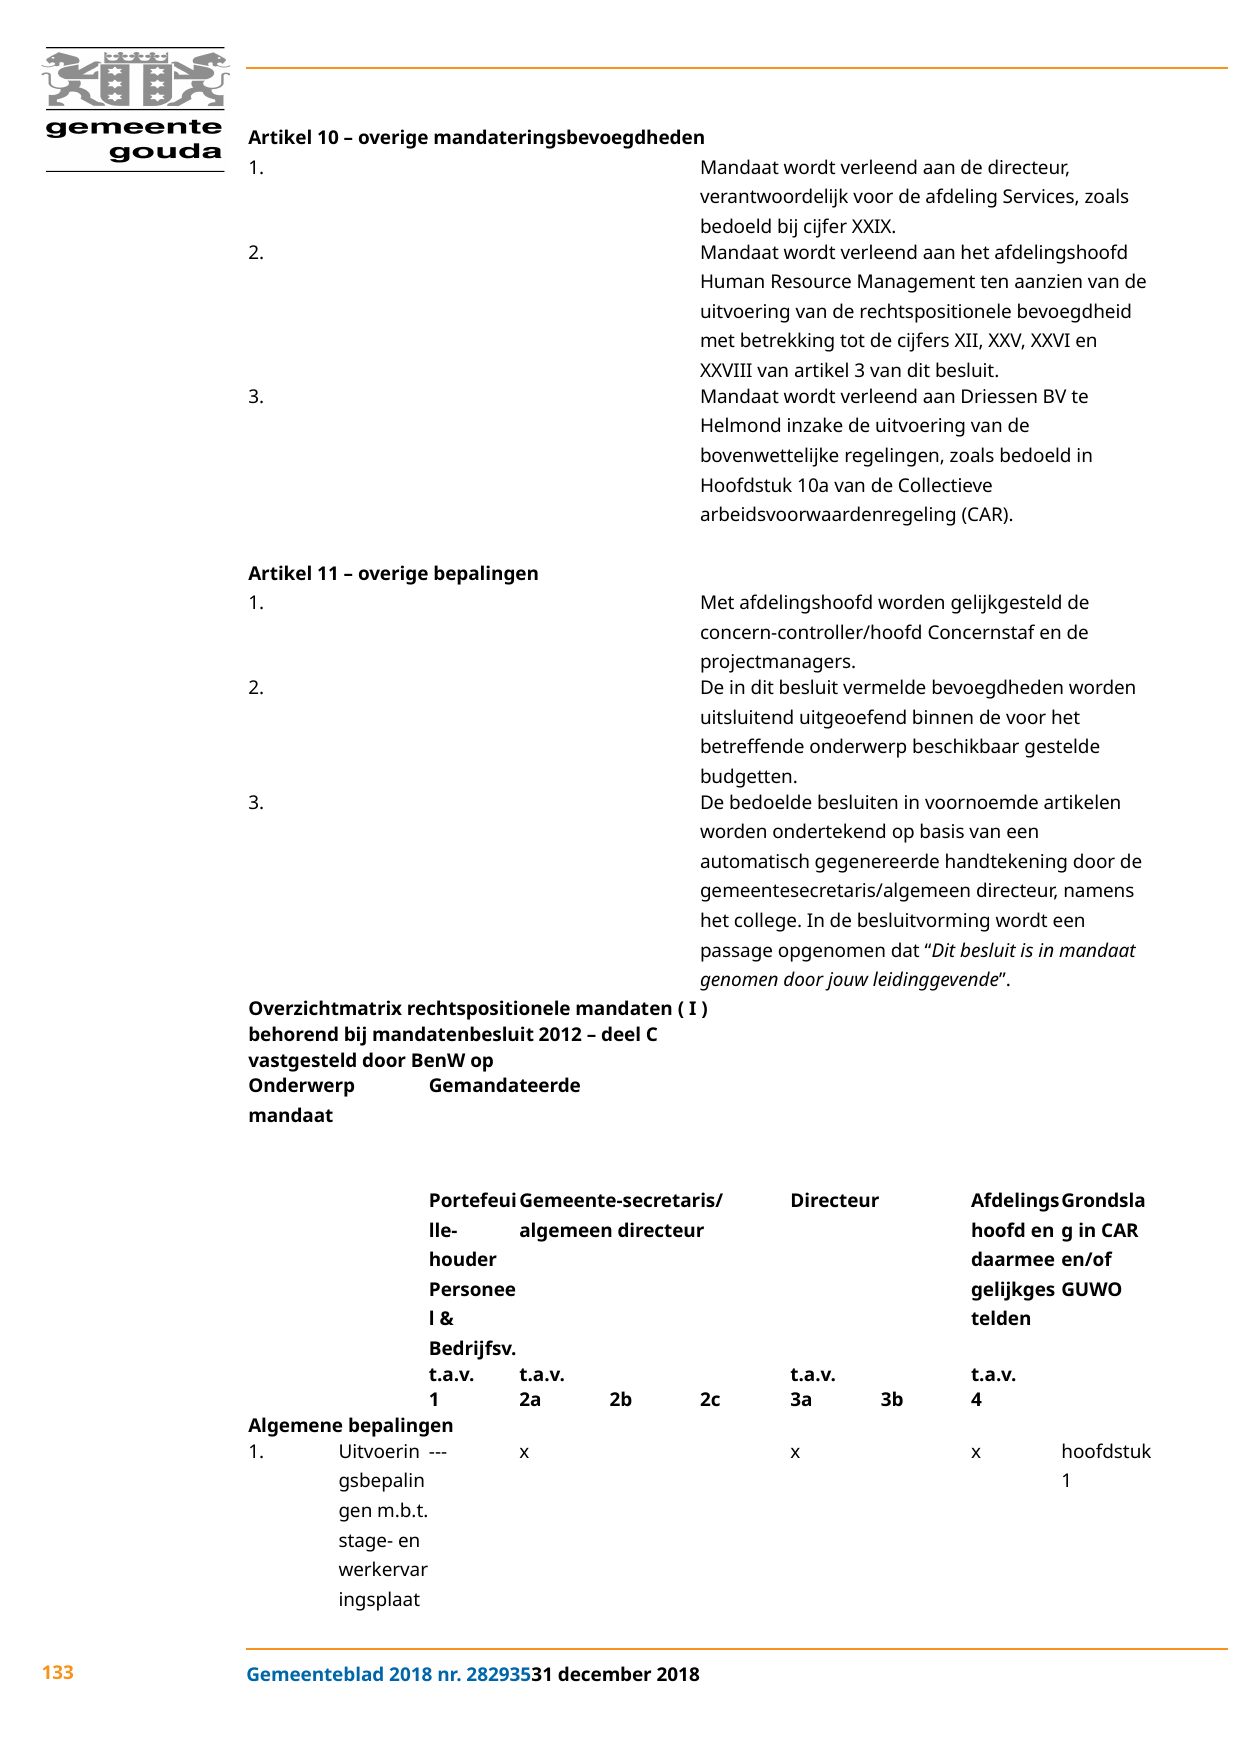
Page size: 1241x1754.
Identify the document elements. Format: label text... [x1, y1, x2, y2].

table_cell De bedoelde besluiten in voornoemde artikelen worden ondertekend op basis van een automatisch gegenereerde handtekening door de gemeentesecretaris/algemeen directeur, namens het college. In de besluitvorming wordt een passage opgenomen dat “Dit besluit is in mandaat genomen door jouw leidinggevende”. [700, 789, 1152, 992]
table_cell Mandaat wordt verleend aan het afdelingshoofd Human Resource Management ten aanzien van de uitvoering van de rechtspositionele bevoegdheid met betrekking tot de cijfers XII, XXV, XXVI en XXVIII van artikel 3 van dit besluit. [700, 239, 1152, 383]
table_cell x [790, 1438, 881, 1612]
table_cell behorend bij mandatenbesluit 2012 – deel C [248, 1021, 1152, 1047]
table_cell 2c [700, 1387, 790, 1412]
table_cell 2. [248, 239, 700, 383]
table_cell vastgesteld door BenW op [248, 1047, 1152, 1073]
table_cell Afdelingshoofd en daarmee gelijkgestelden [971, 1187, 1061, 1361]
table_cell Onderwerp mandaat [248, 1073, 429, 1412]
table_cell [609, 1438, 700, 1612]
table_cell 3b [881, 1387, 971, 1412]
table_cell Mandaat wordt verleend aan Driessen BV te Helmond inzake de uitvoering van de bovenwettelijke regelingen, zoals bedoeld in Hoofdstuk 10a van de Collectieve arbeidsvoorwaardenregeling (CAR). [700, 383, 1152, 527]
table_cell 4 [971, 1387, 1061, 1412]
table_cell hoofdstuk 1 [1061, 1438, 1152, 1612]
table_cell Algemene bepalingen [248, 1412, 1152, 1438]
table_cell t.a.v. [971, 1361, 1061, 1387]
table_cell Portefeuille-houder Personeel & Bedrijfsv. [429, 1187, 519, 1361]
table_cell Grondslag in CAR en/of GUWO [1061, 1187, 1152, 1412]
table_header 1. [248, 154, 700, 239]
table_cell 2b [609, 1387, 700, 1412]
table_header Overzichtmatrix rechtspositionele mandaten ( I ) [248, 996, 1152, 1021]
table_cell 1 [429, 1387, 519, 1412]
table_cell [700, 1438, 790, 1612]
table_header Met afdelingshoofd worden gelijkgesteld de concern-controller/hoofd Concernstaf en de projectmanagers. [700, 590, 1152, 674]
table_header 1. [248, 590, 700, 674]
table_cell Uitvoeringsbepalingen m.b.t. stage- en werkervaringsplaat [338, 1438, 429, 1612]
table_cell x [971, 1438, 1061, 1612]
picture [41, 47, 231, 172]
table_cell 2a [519, 1387, 609, 1412]
table_cell Gemandateerde [429, 1073, 1152, 1187]
table_cell Gemeente-secretaris/algemeen directeur [519, 1187, 790, 1361]
table_cell Directeur [790, 1187, 971, 1361]
table_cell x [519, 1438, 609, 1612]
table_cell --- [429, 1438, 519, 1612]
table_cell 3a [790, 1387, 881, 1412]
table_cell t.a.v. [790, 1361, 971, 1387]
table_cell t.a.v. [429, 1361, 519, 1387]
table_header Mandaat wordt verleend aan de directeur, verantwoordelijk voor de afdeling Services, zoals bedoeld bij cijfer XXIX. [700, 154, 1152, 239]
text Artikel 11 – overige bepalingen [248, 560, 1152, 586]
table_cell [881, 1438, 971, 1612]
table_cell 1. [248, 1438, 338, 1612]
table_cell 3. [248, 789, 700, 992]
table_cell De in dit besluit vermelde bevoegdheden worden uitsluitend uitgeoefend binnen de voor het betreffende onderwerp beschikbaar gestelde budgetten. [700, 675, 1152, 789]
table_cell t.a.v. [519, 1361, 790, 1387]
text Artikel 10 – overige mandateringsbevoegdheden [248, 124, 1152, 150]
table_cell 3. [248, 383, 700, 527]
table_cell 2. [248, 675, 700, 789]
